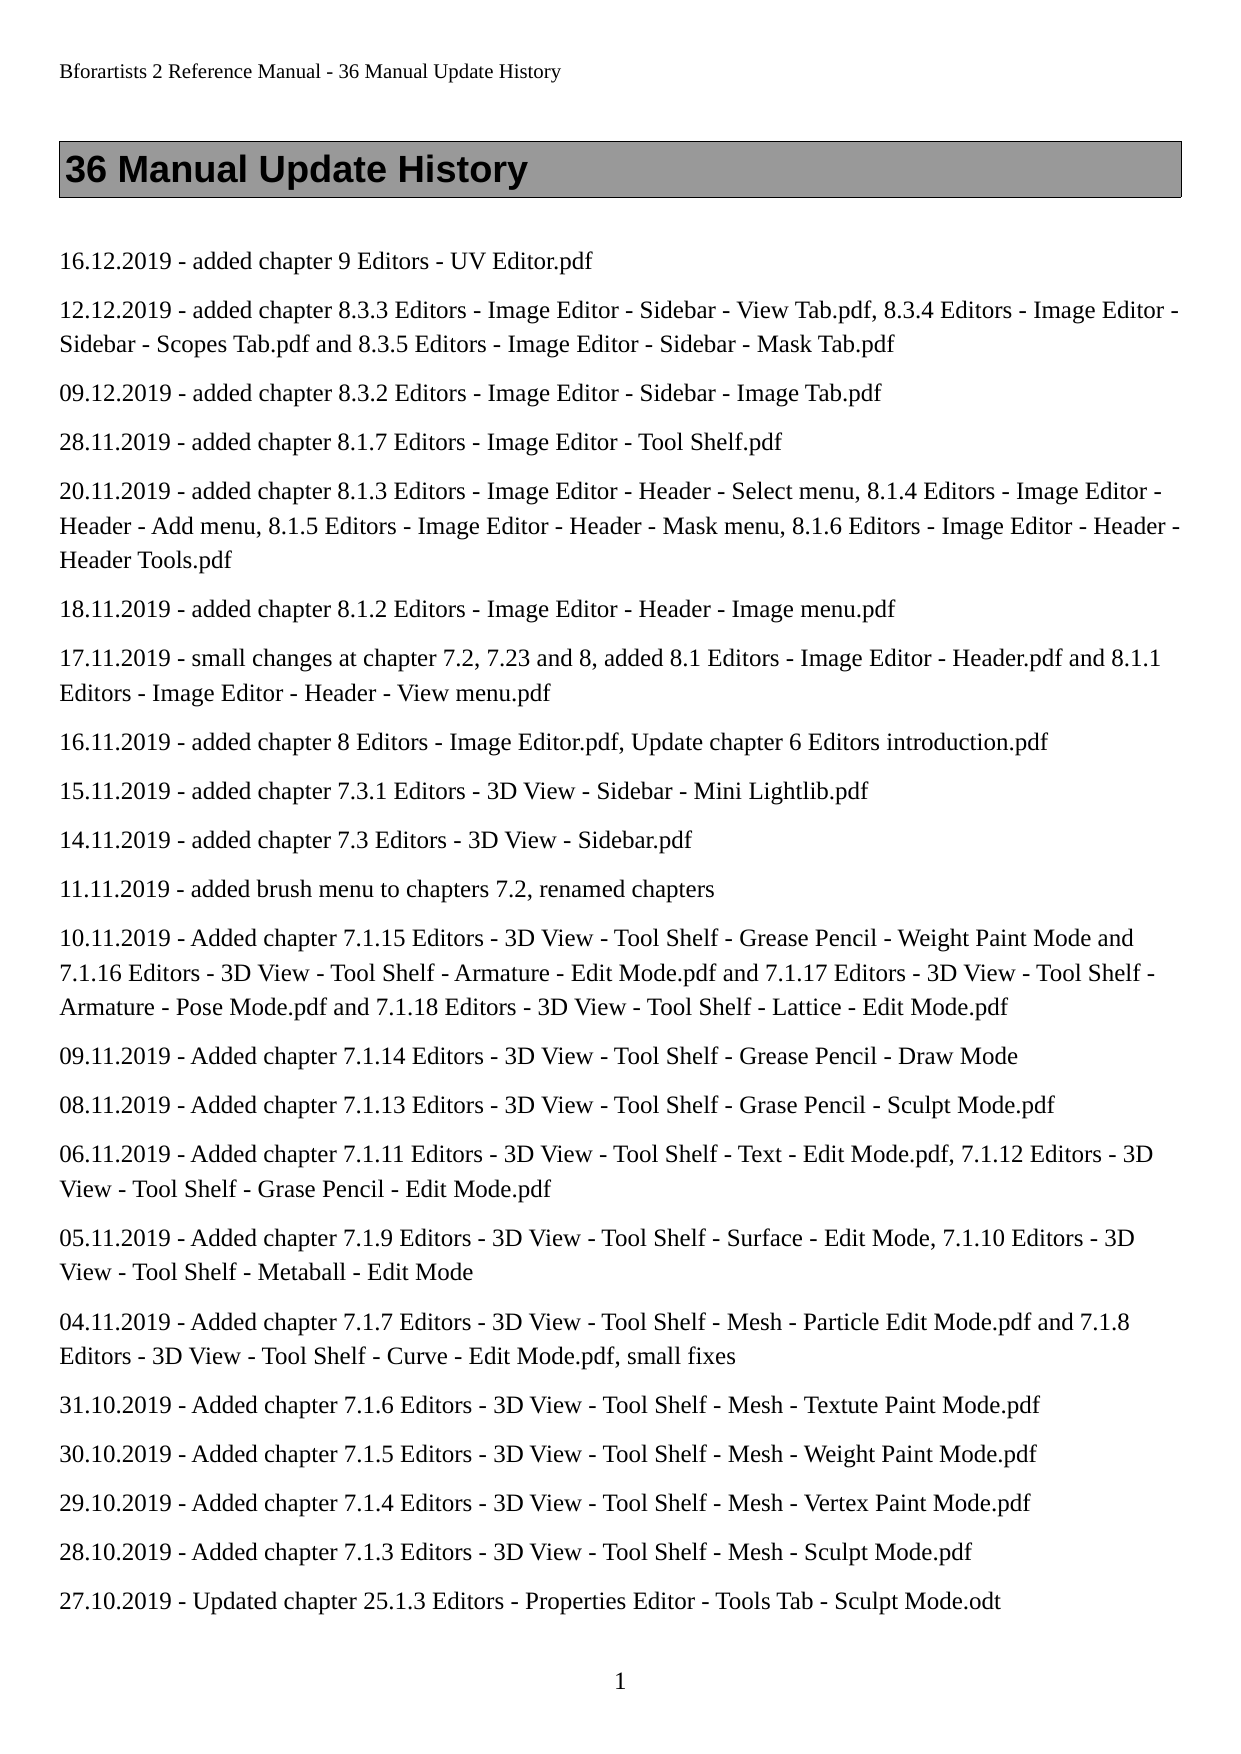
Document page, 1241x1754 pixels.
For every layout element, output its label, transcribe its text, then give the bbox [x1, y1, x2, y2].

text 12.12.2019 - added chapter 8.3.3 Editors - Image Editor - Sidebar - View Tab.pdf, 8.3.4 Editors - Image Editor - Sidebar - Scopes Tab.pdf and 8.3.5 Editors - Image Editor - Sidebar - Mask Tab.pdf [59, 295, 1181, 358]
text 04.11.2019 - Added chapter 7.1.7 Editors - 3D View - Tool Shelf - Mesh - Particle Edit Mode.pdf and 7.1.8 Editors - 3D View - Tool Shelf - Curve - Edit Mode.pdf, small fixes [59, 1307, 1181, 1370]
text 14.11.2019 - added chapter 7.3 Editors - 3D View - Sidebar.pdf [59, 825, 1181, 854]
table_header 36 Manual Update History [60, 142, 1181, 197]
text 15.11.2019 - added chapter 7.3.1 Editors - 3D View - Sidebar - Mini Lightlib.pdf [59, 776, 1181, 805]
text 16.11.2019 - added chapter 8 Editors - Image Editor.pdf, Update chapter 6 Editors introduction.pdf [59, 727, 1181, 756]
text 17.11.2019 - small changes at chapter 7.2, 7.23 and 8, added 8.1 Editors - Image Editor - Header.pdf and 8.1.1 Editors - Image Editor - Header - View menu.pdf [59, 643, 1181, 707]
text 29.10.2019 - Added chapter 7.1.4 Editors - 3D View - Tool Shelf - Mesh - Vertex Paint Mode.pdf [59, 1488, 1181, 1517]
text 11.11.2019 - added brush menu to chapters 7.2, renamed chapters [59, 874, 1181, 903]
text 16.12.2019 - added chapter 9 Editors - UV Editor.pdf [59, 246, 1181, 274]
text 08.11.2019 - Added chapter 7.1.13 Editors - 3D View - Tool Shelf - Grase Pencil - Sculpt Mode.pdf [59, 1090, 1181, 1119]
text 05.11.2019 - Added chapter 7.1.9 Editors - 3D View - Tool Shelf - Surface - Edit Mode, 7.1.10 Editors - 3D View - Tool Shelf - Metaball - Edit Mode [59, 1223, 1181, 1286]
text 09.11.2019 - Added chapter 7.1.14 Editors - 3D View - Tool Shelf - Grease Pencil - Draw Mode [59, 1041, 1181, 1070]
text 27.10.2019 - Updated chapter 25.1.3 Editors - Properties Editor - Tools Tab - Sculpt Mode.odt [59, 1586, 1181, 1615]
text 06.11.2019 - Added chapter 7.1.11 Editors - 3D View - Tool Shelf - Text - Edit Mode.pdf, 7.1.12 Editors - 3D View - Tool Shelf - Grase Pencil - Edit Mode.pdf [59, 1139, 1181, 1203]
text 30.10.2019 - Added chapter 7.1.5 Editors - 3D View - Tool Shelf - Mesh - Weight Paint Mode.pdf [59, 1439, 1181, 1468]
text 31.10.2019 - Added chapter 7.1.6 Editors - 3D View - Tool Shelf - Mesh - Textute Paint Mode.pdf [59, 1390, 1181, 1419]
text 18.11.2019 - added chapter 8.1.2 Editors - Image Editor - Header - Image menu.pdf [59, 594, 1181, 623]
text 28.11.2019 - added chapter 8.1.7 Editors - Image Editor - Tool Shelf.pdf [59, 427, 1181, 456]
text 28.10.2019 - Added chapter 7.1.3 Editors - 3D View - Tool Shelf - Mesh - Sculpt Mode.pdf [59, 1537, 1181, 1566]
text 20.11.2019 - added chapter 8.1.3 Editors - Image Editor - Header - Select menu, 8.1.4 Editors - Image Editor - Header - Add menu, 8.1.5 Editors - Image Editor - Header - Mask menu, 8.1.6 Editors - Image Editor - Header - Header Tools.pdf [59, 476, 1181, 574]
text 09.12.2019 - added chapter 8.3.2 Editors - Image Editor - Sidebar - Image Tab.pdf [59, 378, 1181, 407]
text 10.11.2019 - Added chapter 7.1.15 Editors - 3D View - Tool Shelf - Grease Pencil - Weight Paint Mode and 7.1.16 Editors - 3D View - Tool Shelf - Armature - Edit Mode.pdf and 7.1.17 Editors - 3D View - Tool Shelf - Armature - Pose Mode.pdf and 7.1.18 Editors - 3D View - Tool Shelf - Lattice - Edit Mode.pdf [59, 923, 1181, 1021]
